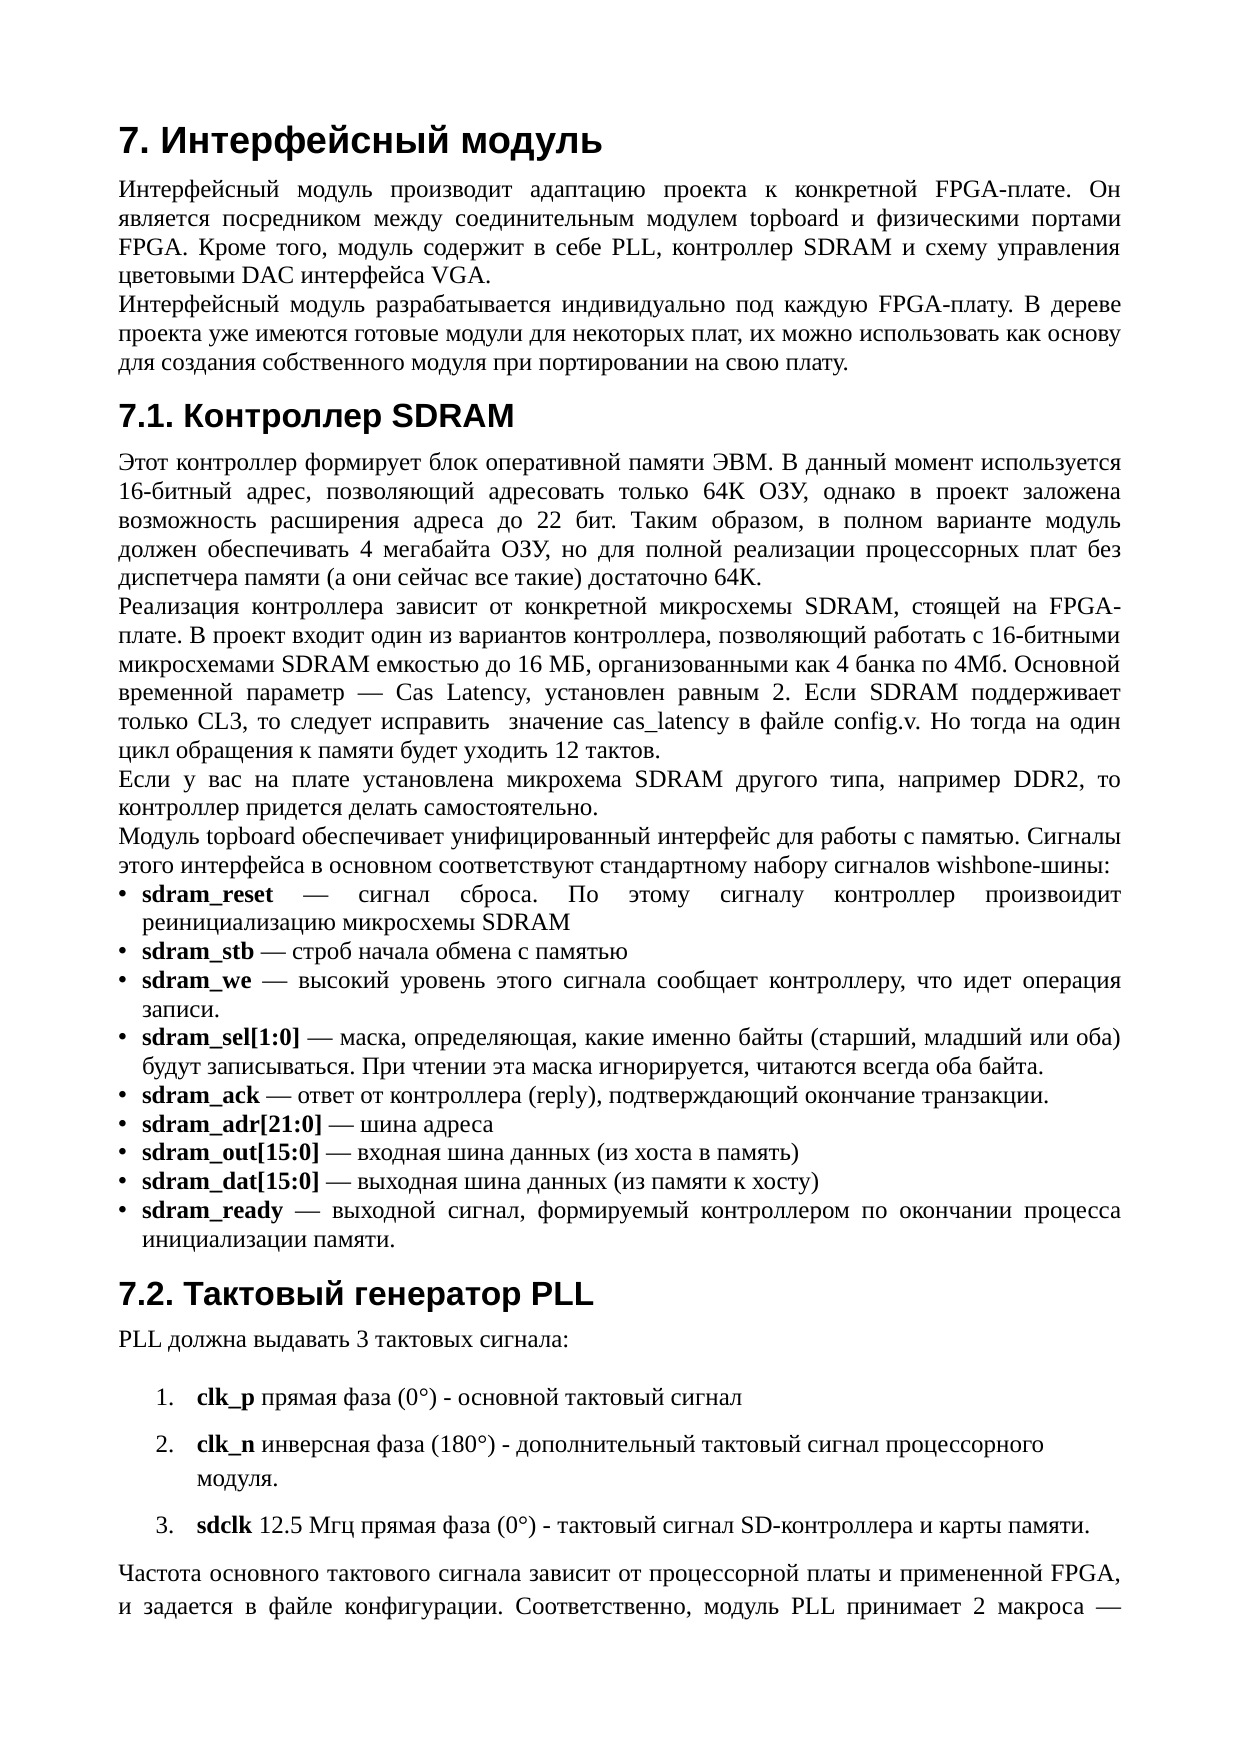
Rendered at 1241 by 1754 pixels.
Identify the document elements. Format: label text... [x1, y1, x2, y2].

list sdram_ack — ответ от контроллера (reply), подтверждающий окончание транзакции. [118, 1080, 1122, 1109]
text Если у вас на плате установлена микрохема SDRAM другого типа, например DDR2, то контроллер придется делать самостоятельно. [118, 764, 1122, 821]
list sdram_dat[15:0] — выходная шина данных (из памяти к хосту) [118, 1166, 1122, 1195]
text PLL должна выдавать 3 тактовых сигнала: [118, 1324, 1122, 1353]
list sdram_adr[21:0] — шина адреса [118, 1109, 1122, 1137]
list sdram_we — высокий уровень этого сигнала сообщает контроллеру, что идет операция записи. [118, 965, 1122, 1022]
list sdram_ready — выходной сигнал, формируемый контроллером по окончании процесса инициализации памяти. [118, 1195, 1122, 1252]
list sdram_sel[1:0] — маска, определяющая, какие именно байты (старший, младший или оба) будут записываться. При чтении эта маска игнорируется, читаются всегда оба байта. [118, 1022, 1122, 1080]
text Частота основного тактового сигнала зависит от процессорной платы и примененной FPGA, и задается в файле конфигурации. Соответственно, модуль PLL принимает 2 макроса — [118, 1558, 1122, 1619]
list sdram_out[15:0] — входная шина данных (из хоста в память) [118, 1137, 1122, 1166]
subtitle 7.2. Тактовый генератор PLL [118, 1273, 1122, 1312]
list sdclk 12.5 Мгц прямая фаза (0°) - тактовый сигнал SD-контроллера и карты памяти. [155, 1510, 1122, 1539]
text Реализация контроллера зависит от конкретной микросхемы SDRAM, стоящей на FPGA-плате. В проект входит один из вариантов контроллера, позволяющий работать с 16-битными микросхемами SDRAM емкостью до 16 МБ, организованными как 4 банка по 4Мб. Основной временной параметр — Cas Latency, установлен равным 2. Если SDRAM поддерживает только CL3, то следует исправить значение cas_latency в файле config.v. Но тогда на один цикл обращения к памяти будет уходить 12 тактов. [118, 591, 1122, 764]
subtitle 7.1. Контроллер SDRAM [118, 396, 1122, 435]
text Этот контроллер формирует блок оперативной памяти ЭВМ. В данный момент используется 16-битный адрес, позволяющий адресовать только 64К ОЗУ, однако в проект заложена возможность расширения адреса до 22 бит. Таким образом, в полном варианте модуль должен обеспечивать 4 мегабайта ОЗУ, но для полной реализации процессорных плат без диспетчера памяти (а они сейчас все такие) достаточно 64К. [118, 447, 1122, 591]
text Интерфейсный модуль разрабатывается индивидуально под каждую FPGA-плату. В дереве проекта уже имеются готовые модули для некоторых плат, их можно использовать как основу для создания собственного модуля при портировании на свою плату. [118, 289, 1122, 376]
list sdram_stb — строб начала обмена с памятью [118, 936, 1122, 965]
subtitle 7. Интерфейсный модуль [118, 118, 1122, 162]
list clk_p прямая фаза (0°) - основной тактовый сигнал [155, 1382, 1122, 1411]
list clk_n инверсная фаза (180°) - дополнительный тактовый сигнал процессорного модуля. [155, 1429, 1122, 1491]
list sdram_reset — сигнал сброса. По этому сигналу контроллер произвоидит реинициализацию микросхемы SDRAM [118, 879, 1122, 936]
text Модуль topboard обеспечивает унифицированный интерфейс для работы с памятью. Сигналы этого интерфейса в основном соответствуют стандартному набору сигналов wishbone-шины: [118, 821, 1122, 879]
text Интерфейсный модуль производит адаптацию проекта к конкретной FPGA-плате. Он является посредником между соединительным модулем topboard и физическими портами FPGA. Кроме того, модуль содержит в себе PLL, контроллер SDRAM и схему управления цветовыми DAC интерфейса VGA. [118, 174, 1122, 289]
